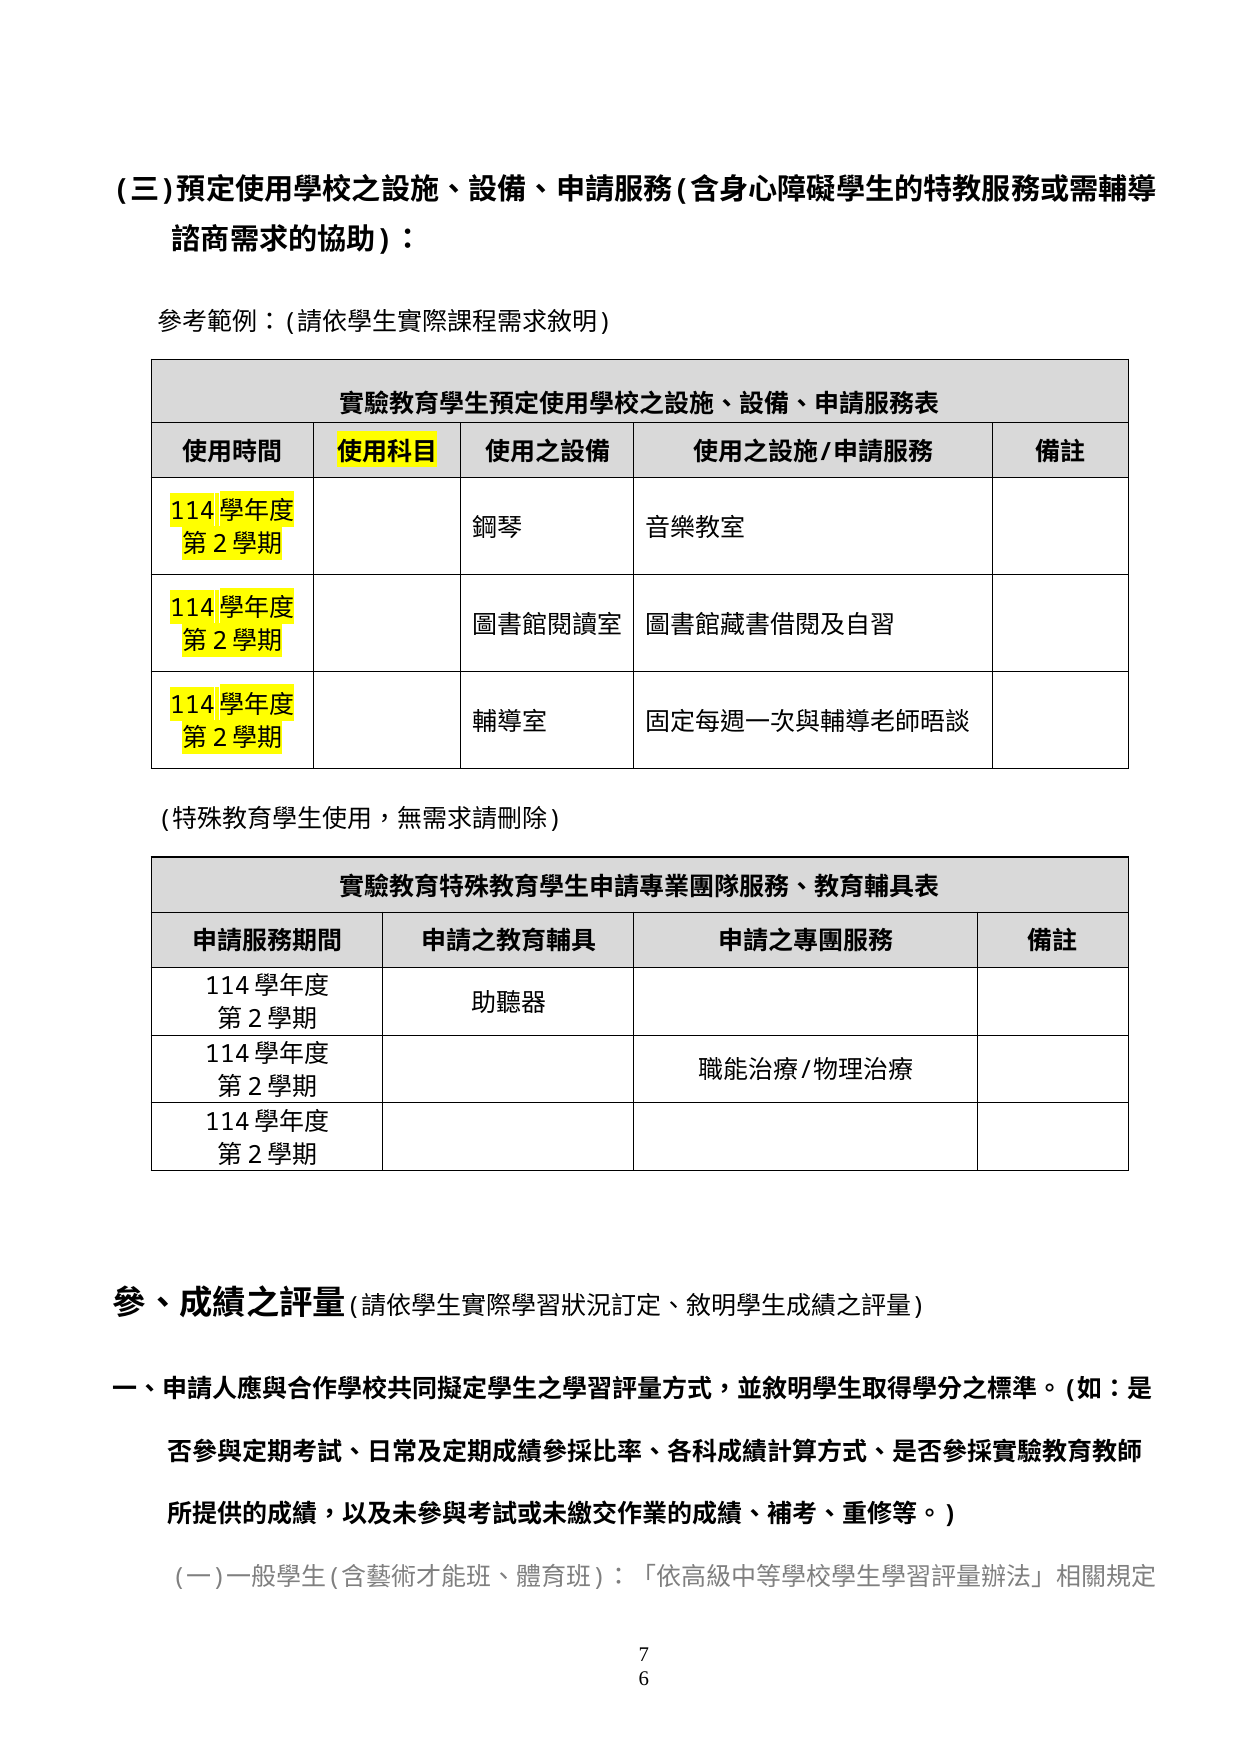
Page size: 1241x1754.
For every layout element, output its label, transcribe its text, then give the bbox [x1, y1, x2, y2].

table_cell 備註 [978, 913, 1128, 967]
text 參考範例：(請依學生實際課程需求敘明) [112, 278, 1167, 340]
table_header 實驗教育學生預定使用學校之設施、設備、申請服務表 [152, 360, 1128, 422]
table_cell 申請之專團服務 [634, 913, 977, 967]
table_cell 114學年度 第2學期 [152, 478, 313, 574]
table_cell [314, 478, 460, 574]
text 一、申請人應與合作學校共同擬定學生之學習評量方式，並敘明學生取得學分之標準。(如：是否參與定期考試、日常及定期成績參採比率、各科成績計算方式、是否參採實驗教育教師所提供的成績，以及未參與考試或未繳交作業的成績、補考、重修等。) [112, 1345, 1167, 1533]
text (三)預定使用學校之設施、設備、申請服務(含身心障礙學生的特教服務或需輔導諮商需求的協助)： [112, 159, 1167, 259]
table_cell [383, 1036, 633, 1102]
text (特殊教育學生使用，無需求請刪除) [112, 788, 1167, 838]
table_cell 音樂教室 [634, 478, 992, 574]
table_cell 助聽器 [383, 968, 633, 1034]
table_cell 使用科目 [314, 423, 460, 477]
table_cell [978, 1103, 1128, 1170]
table_cell [383, 1103, 633, 1170]
table_cell 備註 [993, 423, 1128, 477]
table_cell [634, 968, 977, 1034]
table_cell [314, 672, 460, 768]
table_cell [978, 1036, 1128, 1102]
table_cell [634, 1103, 977, 1170]
table_cell 114學年度 第2學期 [152, 672, 313, 768]
table_cell [993, 575, 1128, 671]
table_cell [993, 478, 1128, 574]
table_cell 鋼琴 [461, 478, 633, 574]
text (一)一般學生(含藝術才能班、體育班)：「依高級中等學校學生學習評量辦法」相關規定 [171, 1533, 1167, 1595]
table_cell 固定每週一次與輔導老師晤談 [634, 672, 992, 768]
table_cell 申請服務期間 [152, 913, 382, 967]
table_cell [314, 575, 460, 671]
table_cell 114學年度 第2學期 [152, 575, 313, 671]
table_header 實驗教育特殊教育學生申請專業團隊服務、教育輔具表 [152, 858, 1128, 912]
table_cell 圖書館藏書借閱及自習 [634, 575, 992, 671]
table_cell [993, 672, 1128, 768]
table_cell 輔導室 [461, 672, 633, 768]
table_cell 申請之教育輔具 [383, 913, 633, 967]
table_cell 圖書館閱讀室 [461, 575, 633, 671]
table_cell 114學年度 第2學期 [152, 968, 382, 1034]
text 參、成績之評量(請依學生實際學習狀況訂定、敘明學生成績之評量) [112, 1258, 1167, 1321]
table_cell 使用之設施/申請服務 [634, 423, 992, 477]
table_cell 使用之設備 [461, 423, 633, 477]
table_cell 職能治療/物理治療 [634, 1036, 977, 1102]
table_cell 114學年度 第2學期 [152, 1103, 382, 1170]
table_cell [978, 968, 1128, 1034]
table_cell 使用時間 [152, 423, 313, 477]
table_cell 114學年度 第2學期 [152, 1036, 382, 1102]
